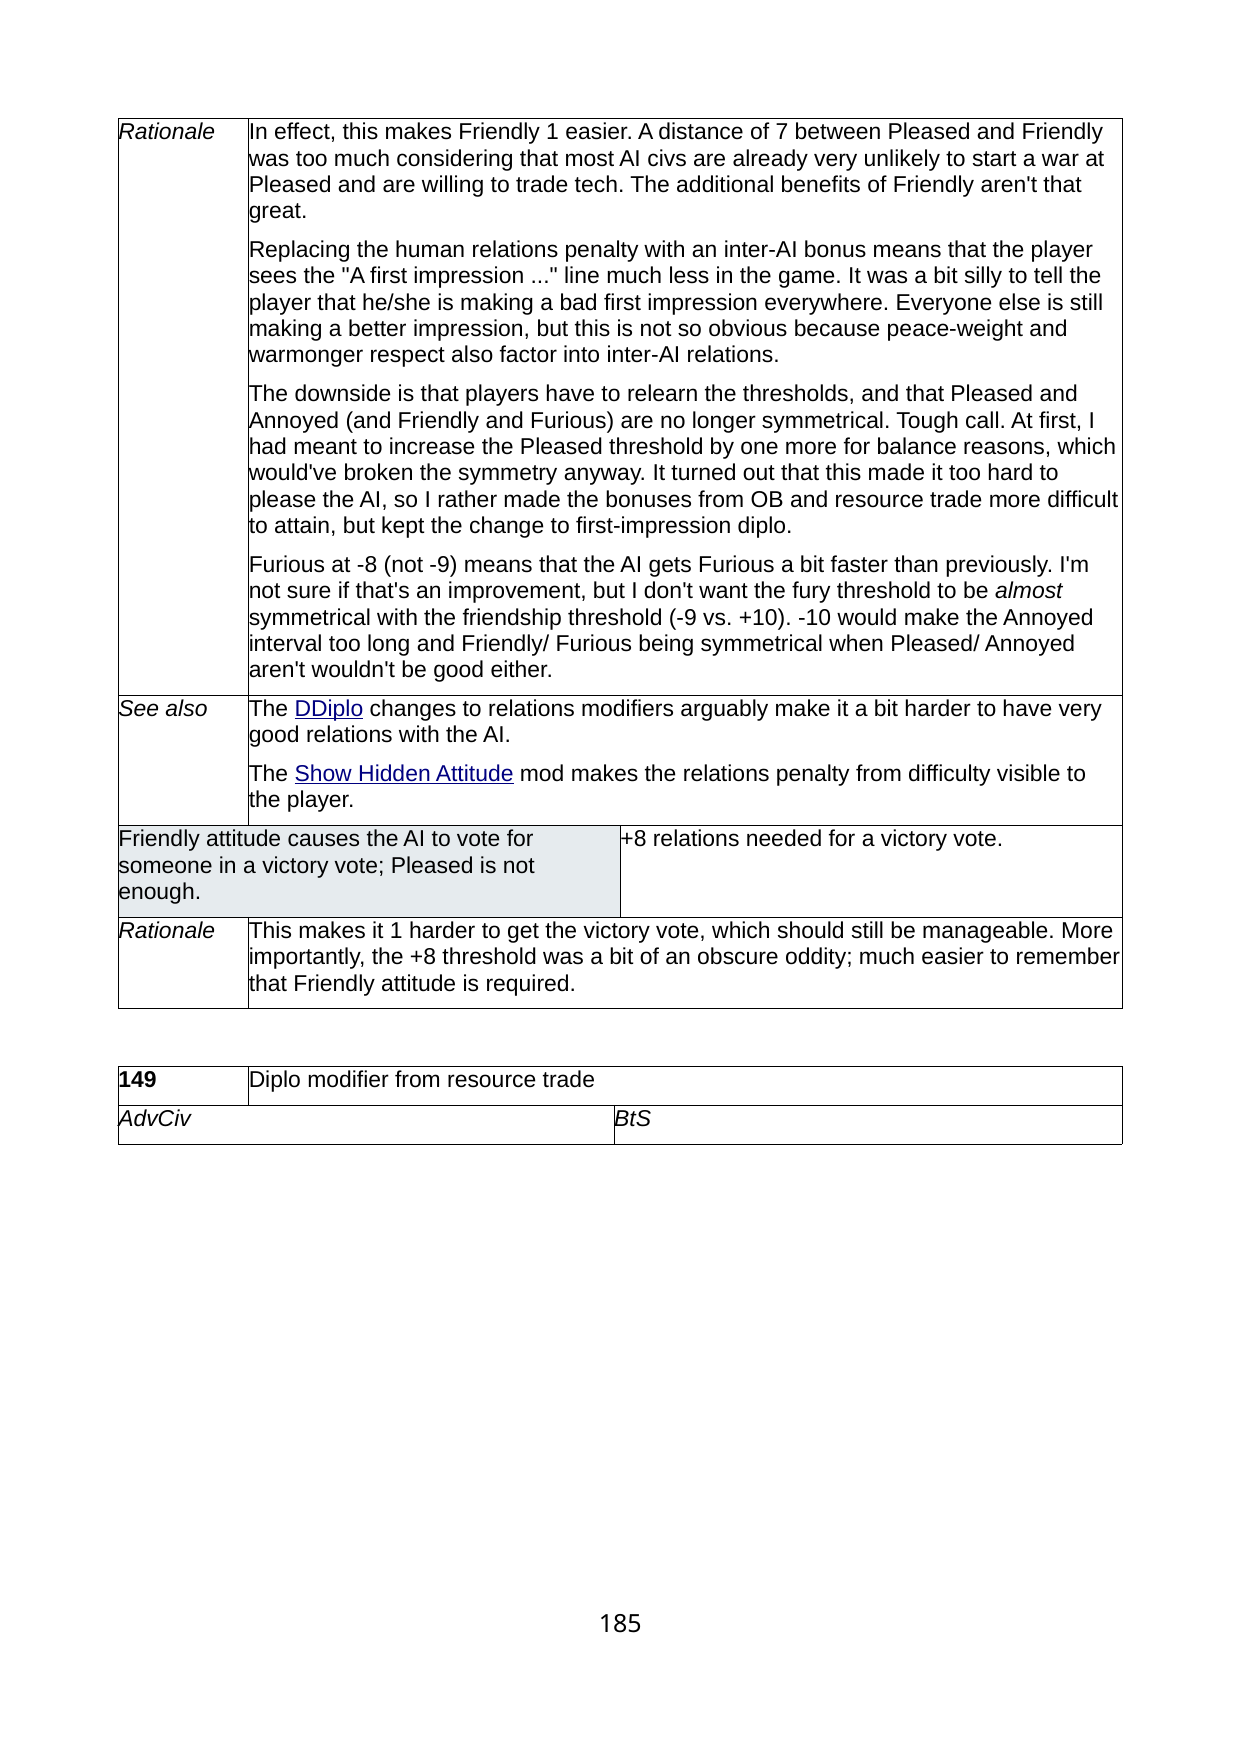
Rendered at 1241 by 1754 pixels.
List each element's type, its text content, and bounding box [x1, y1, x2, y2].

table_cell +8 relations needed for a victory vote. [621, 826, 1122, 917]
table_cell Rationale [119, 918, 248, 1008]
table_header Diplo modifier from resource trade [249, 1067, 1122, 1105]
table_header 149 [119, 1067, 248, 1105]
table_cell This makes it 1 harder to get the victory vote, which should still be manageable. More importantly, the +8 threshold was a bit of an obscure oddity; much easier to remember that Friendly attitude is required. [249, 918, 1122, 1008]
table_cell BtS [615, 1106, 1122, 1144]
table_cell AdvCiv [119, 1106, 614, 1144]
table_cell Friendly attitude causes the AI to vote for someone in a victory vote; Pleased is not enough. [119, 826, 620, 917]
table_cell See also [119, 696, 248, 825]
table_cell Rationale [119, 119, 248, 695]
table_cell The DDiplo changes to relations modifiers arguably make it a bit harder to have very good relations with the AI. The Show Hidden Attitude mod makes the relations penalty from difficulty visible to the player. [249, 696, 1122, 825]
table_cell In effect, this makes Friendly 1 easier. A distance of 7 between Pleased and Friendly was too much considering that most AI civs are already very unlikely to start a war at Pleased and are willing to trade tech. The additional benefits of Friendly aren't that great. Replacing the human relations penalty with an inter-AI bonus means that the player sees the "A first impression ..." line much less in the game. It was a bit silly to tell the player that he/she is making a bad first impression everywhere. Everyone else is still making a better impression, but this is not so obvious because peace-weight and warmonger respect also factor into inter-AI relations. The downside is that players have to relearn the thresholds, and that Pleased and Annoyed (and Friendly and Furious) are no longer symmetrical. Tough call. At first, I had meant to increase the Pleased threshold by one more for balance reasons, which would've broken the symmetry anyway. It turned out that this made it too hard to please the AI, so I rather made the bonuses from OB and resource trade more difficult to attain, but kept the change to first-impression diplo. Furious at -8 (not -9) means that the AI gets Furious a bit faster than previously. I'm not sure if that's an improvement, but I don't want the fury threshold to be almost symmetrical with the friendship threshold (-9 vs. +10). -10 would make the Annoyed interval too long and Friendly/ Furious being symmetrical when Pleased/ Annoyed aren't wouldn't be good either. [249, 119, 1122, 695]
